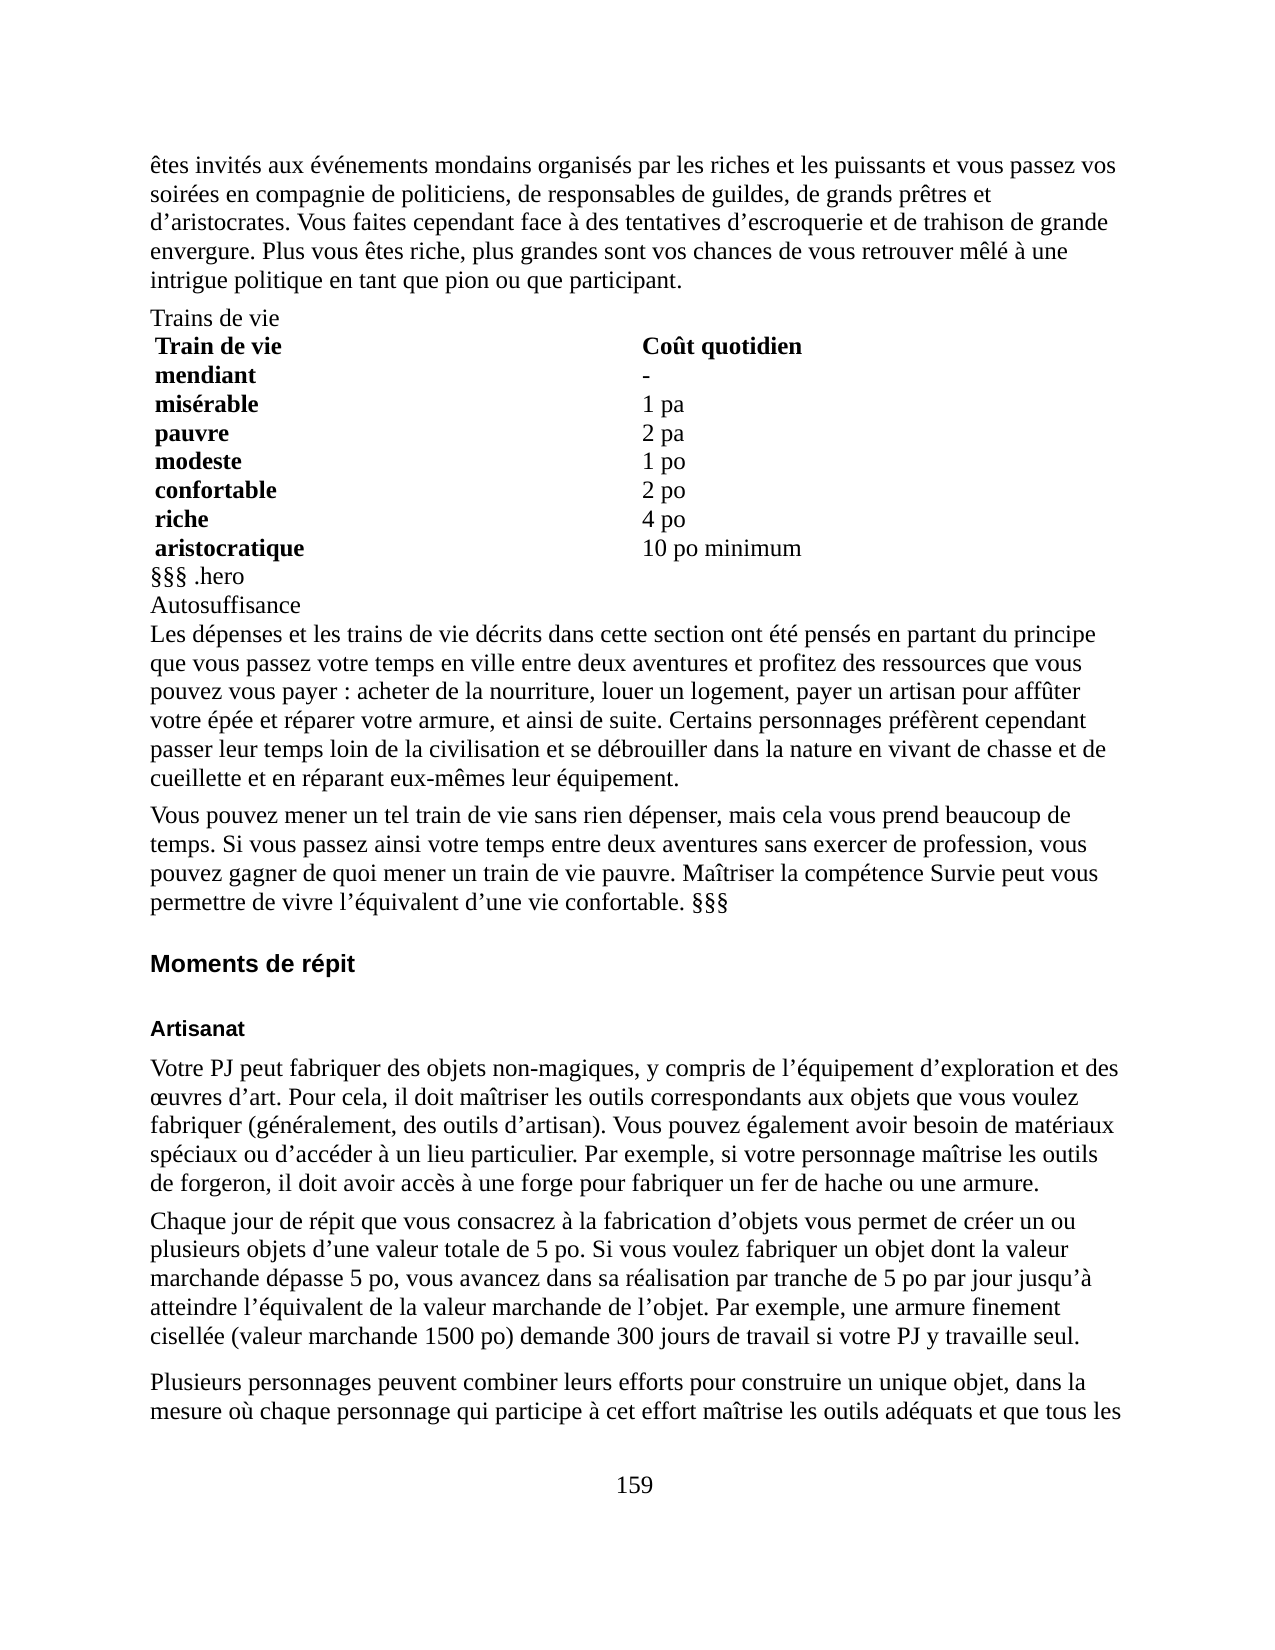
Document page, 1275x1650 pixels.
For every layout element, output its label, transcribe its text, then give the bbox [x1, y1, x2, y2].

table_cell - [638, 360, 1125, 389]
text §§§ .hero [150, 561, 1125, 590]
table_cell 2 po [638, 475, 1125, 504]
table_cell 4 po [638, 504, 1125, 533]
table_cell modeste [150, 446, 637, 475]
text Plusieurs personnages peuvent combiner leurs efforts pour construire un unique objet, dans la mesure où chaque personnage qui participe à cet effort maîtrise les outils adéquats et que tous les [150, 1367, 1125, 1425]
table_cell mendiant [150, 360, 637, 389]
table_cell 1 po [638, 446, 1125, 475]
text Votre PJ peut fabriquer des objets non-magiques, y compris de l’équipement d’exploration et des œuvres d’art. Pour cela, il doit maîtriser les outils correspondants aux objets que vous voulez fabriquer (généralement, des outils d’artisan). Vous pouvez également avoir besoin de matériaux spéciaux ou d’accéder à un lieu particulier. Par exemple, si votre personnage maîtrise les outils de forgeron, il doit avoir accès à une forge pour fabriquer un fer de hache ou une armure. [150, 1053, 1125, 1197]
text êtes invités aux événements mondains organisés par les riches et les puissants et vous passez vos soirées en compagnie de politiciens, de responsables de guildes, de grands prêtres et d’aristocrates. Vous faites cependant face à des tentatives d’escroquerie et de trahison de grande envergure. Plus vous êtes riche, plus grandes sont vos chances de vous retrouver mêlé à une intrigue politique en tant que pion ou que participant. [150, 150, 1125, 294]
text Vous pouvez mener un tel train de vie sans rien dépenser, mais cela vous prend beaucoup de temps. Si vous passez ainsi votre temps entre deux aventures sans exercer de profession, vous pouvez gagner de quoi mener un train de vie pauvre. Maîtriser la compétence Survie peut vous permettre de vivre l’équivalent d’une vie confortable. §§§ [150, 800, 1125, 915]
table_cell aristocratique [150, 533, 637, 561]
table_cell pauvre [150, 418, 637, 446]
text Les dépenses et les trains de vie décrits dans cette section ont été pensés en partant du principe que vous passez votre temps en ville entre deux aventures et profitez des ressources que vous pouvez vous payer : acheter de la nourriture, louer un logement, payer un artisan pour affûter votre épée et réparer votre armure, et ainsi de suite. Certains personnages préfèrent cependant passer leur temps loin de la civilisation et se débrouiller dans la nature en vivant de chasse et de cueillette et en réparant eux-mêmes leur équipement. [150, 619, 1125, 791]
text Chaque jour de répit que vous consacrez à la fabrication d’objets vous permet de créer un ou plusieurs objets d’une valeur totale de 5 po. Si vous voulez fabriquer un objet dont la valeur marchande dépasse 5 po, vous avancez dans sa réalisation par tranche de 5 po par jour jusqu’à atteindre l’équivalent de la valeur marchande de l’objet. Par exemple, une armure finement cisellée (valeur marchande 1500 po) demande 300 jours de travail si votre PJ y travaille seul. [150, 1206, 1125, 1349]
subtitle Trains de vie [150, 303, 1125, 331]
subtitle Autosuffisance [150, 590, 1125, 619]
table_cell riche [150, 504, 637, 533]
table_cell confortable [150, 475, 637, 504]
table_header Train de vie [150, 331, 637, 360]
table_header Coût quotidien [638, 331, 1125, 360]
table_cell 1 pa [638, 389, 1125, 418]
table_cell misérable [150, 389, 637, 418]
subtitle Moments de répit [150, 949, 1125, 978]
table_cell 10 po minimum [638, 533, 1125, 561]
subtitle Artisanat [150, 1015, 1125, 1041]
table_cell 2 pa [638, 418, 1125, 446]
